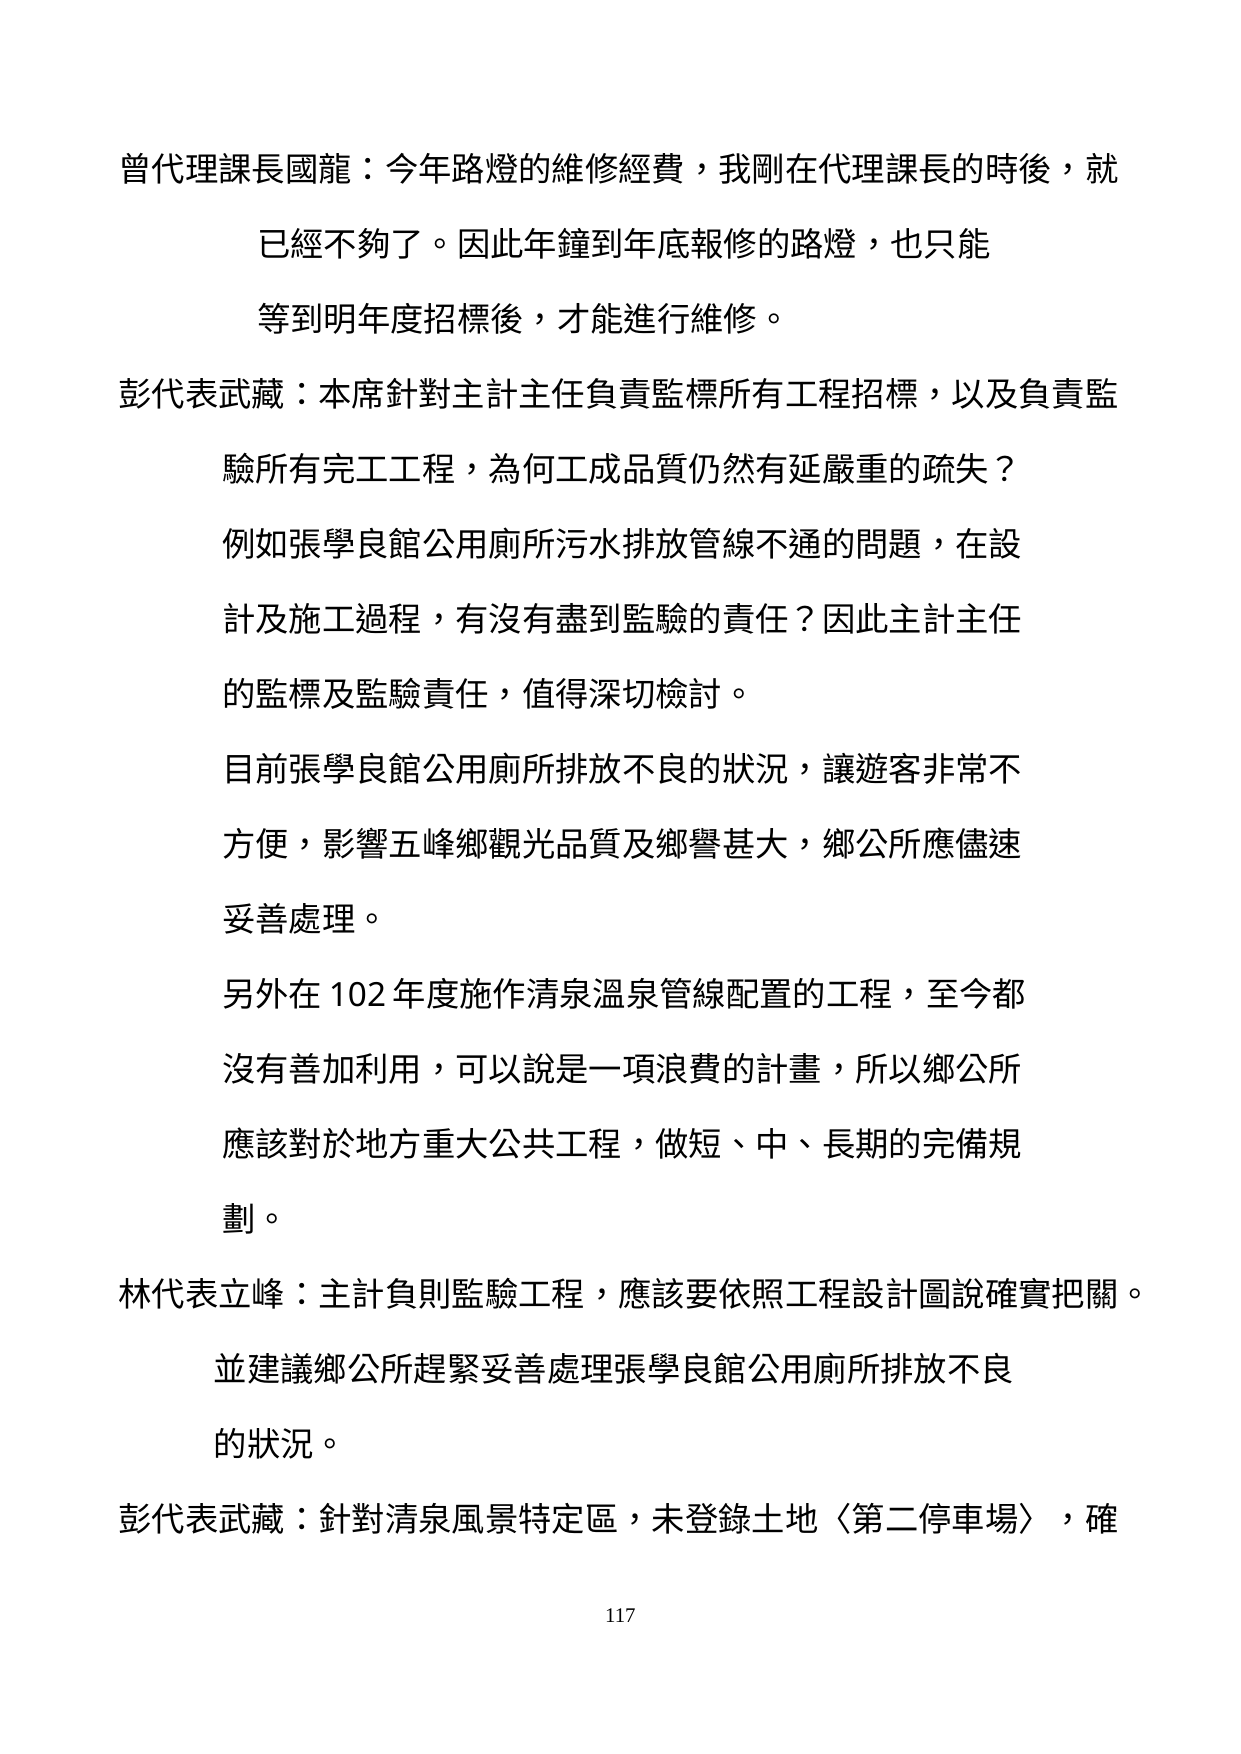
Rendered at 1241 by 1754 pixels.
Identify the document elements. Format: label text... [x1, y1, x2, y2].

text 並建議鄉公所趕緊妥善處理張學良館公用廁所排放不良 [118, 1329, 1122, 1404]
text 等到明年度招標後，才能進行維修。 [118, 279, 1122, 354]
text 彭代表武藏：針對清泉風景特定區，未登錄土地〈第二停車場〉，確 [118, 1479, 1122, 1554]
text 應該對於地方重大公共工程，做短、中、長期的完備規 [118, 1104, 1122, 1179]
text 方便，影響五峰鄉觀光品質及鄉譽甚大，鄉公所應儘速 [118, 804, 1122, 879]
text 另外在102年度施作清泉溫泉管線配置的工程，至今都 [118, 954, 1122, 1029]
text 妥善處理。 [118, 879, 1122, 954]
text 劃。 [118, 1179, 1122, 1254]
text 的狀況。 [118, 1404, 1122, 1479]
text 彭代表武藏：本席針對主計主任負責監標所有工程招標，以及負責監 [118, 354, 1122, 429]
text 曾代理課長國龍：今年路燈的維修經費，我剛在代理課長的時後，就 [118, 129, 1122, 204]
text 例如張學良館公用廁所污水排放管線不通的問題，在設 [118, 504, 1122, 579]
text 已經不夠了。因此年鐘到年底報修的路燈，也只能 [118, 204, 1122, 279]
text 目前張學良館公用廁所排放不良的狀況，讓遊客非常不 [118, 729, 1122, 804]
text 驗所有完工工程，為何工成品質仍然有延嚴重的疏失？ [118, 429, 1122, 504]
text 計及施工過程，有沒有盡到監驗的責任？因此主計主任 [118, 579, 1122, 654]
text 沒有善加利用，可以說是一項浪費的計畫，所以鄉公所 [118, 1029, 1122, 1104]
text 林代表立峰：主計負則監驗工程，應該要依照工程設計圖說確實把關。 [118, 1254, 1122, 1329]
text 的監標及監驗責任，值得深切檢討。 [118, 654, 1122, 729]
